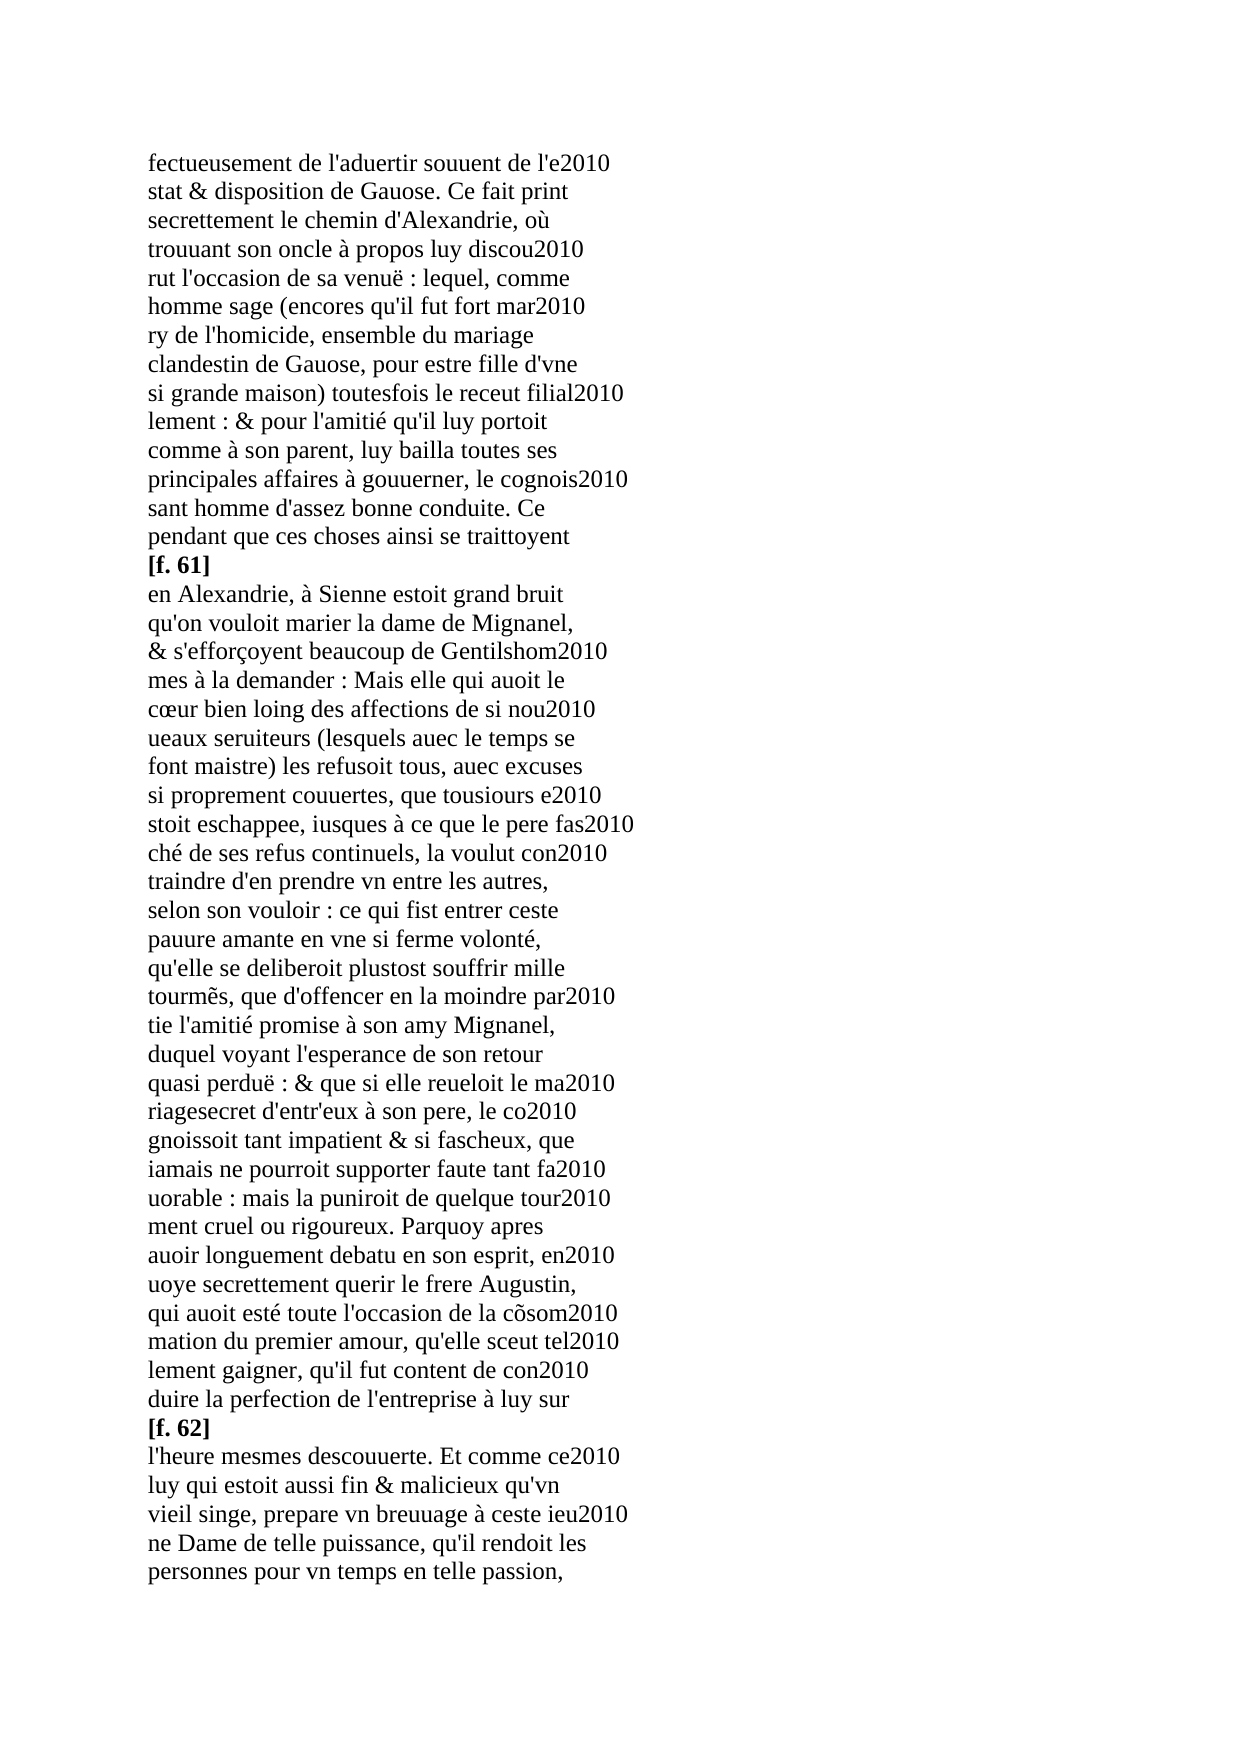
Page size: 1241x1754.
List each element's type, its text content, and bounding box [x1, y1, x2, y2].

text fectueusement de l'aduertir souuent de l'e2010 stat & disposition de Gauose. Ce fait print secrettement le chemin d'Alexandrie, où trouuant son oncle à propos luy discou2010 rut l'occasion de sa venuë : lequel, comme homme sage (encores qu'il fut fort mar2010 ry de l'homicide, ensemble du mariage clandestin de Gauose, pour estre fille d'vne si grande maison) toutesfois le receut filial2010 lement : & pour l'amitié qu'il luy portoit comme à son parent, luy bailla toutes ses principales affaires à gouuerner, le cognois2010 sant homme d'assez bonne conduite. Ce pendant que ces choses ainsi se traittoyent [f. 61] en Alexandrie, à Sienne estoit grand bruit qu'on vouloit marier la dame de Mignanel, & s'efforçoyent beaucoup de Gentilshom2010 mes à la demander : Mais elle qui auoit le cœur bien loing des affections de si nou2010 ueaux seruiteurs (lesquels auec le temps se font maistre) les refusoit tous, auec excuses si proprement couuertes, que tousiours e2010 stoit eschappee, iusques à ce que le pere fas2010 ché de ses refus continuels, la voulut con2010 traindre d'en prendre vn entre les autres, selon son vouloir : ce qui fist entrer ceste pauure amante en vne si ferme volonté, qu'elle se deliberoit plustost souffrir mille tourmẽs, que d'offencer en la moindre par2010 tie l'amitié promise à son amy Mignanel, duquel voyant l'esperance de son retour quasi perduë : & que si elle reueloit le ma2010 riagesecret d'entr'eux à son pere, le co2010 gnoissoit tant impatient & si fascheux, que iamais ne pourroit supporter faute tant fa2010 uorable : mais la puniroit de quelque tour2010 ment cruel ou rigoureux. Parquoy apres auoir longuement debatu en son esprit, en2010 uoye secrettement querir le frere Augustin, qui auoit esté toute l'occasion de la cõsom2010 mation du premier amour, qu'elle sceut tel2010 lement gaigner, qu'il fut content de con2010 duire la perfection de l'entreprise à luy sur [f. 62] l'heure mesmes descouuerte. Et comme ce2010 luy qui estoit aussi fin & malicieux qu'vn vieil singe, prepare vn breuuage à ceste ieu2010 ne Dame de telle puissance, qu'il rendoit les personnes pour vn temps en telle passion, [148, 148, 1093, 1585]
